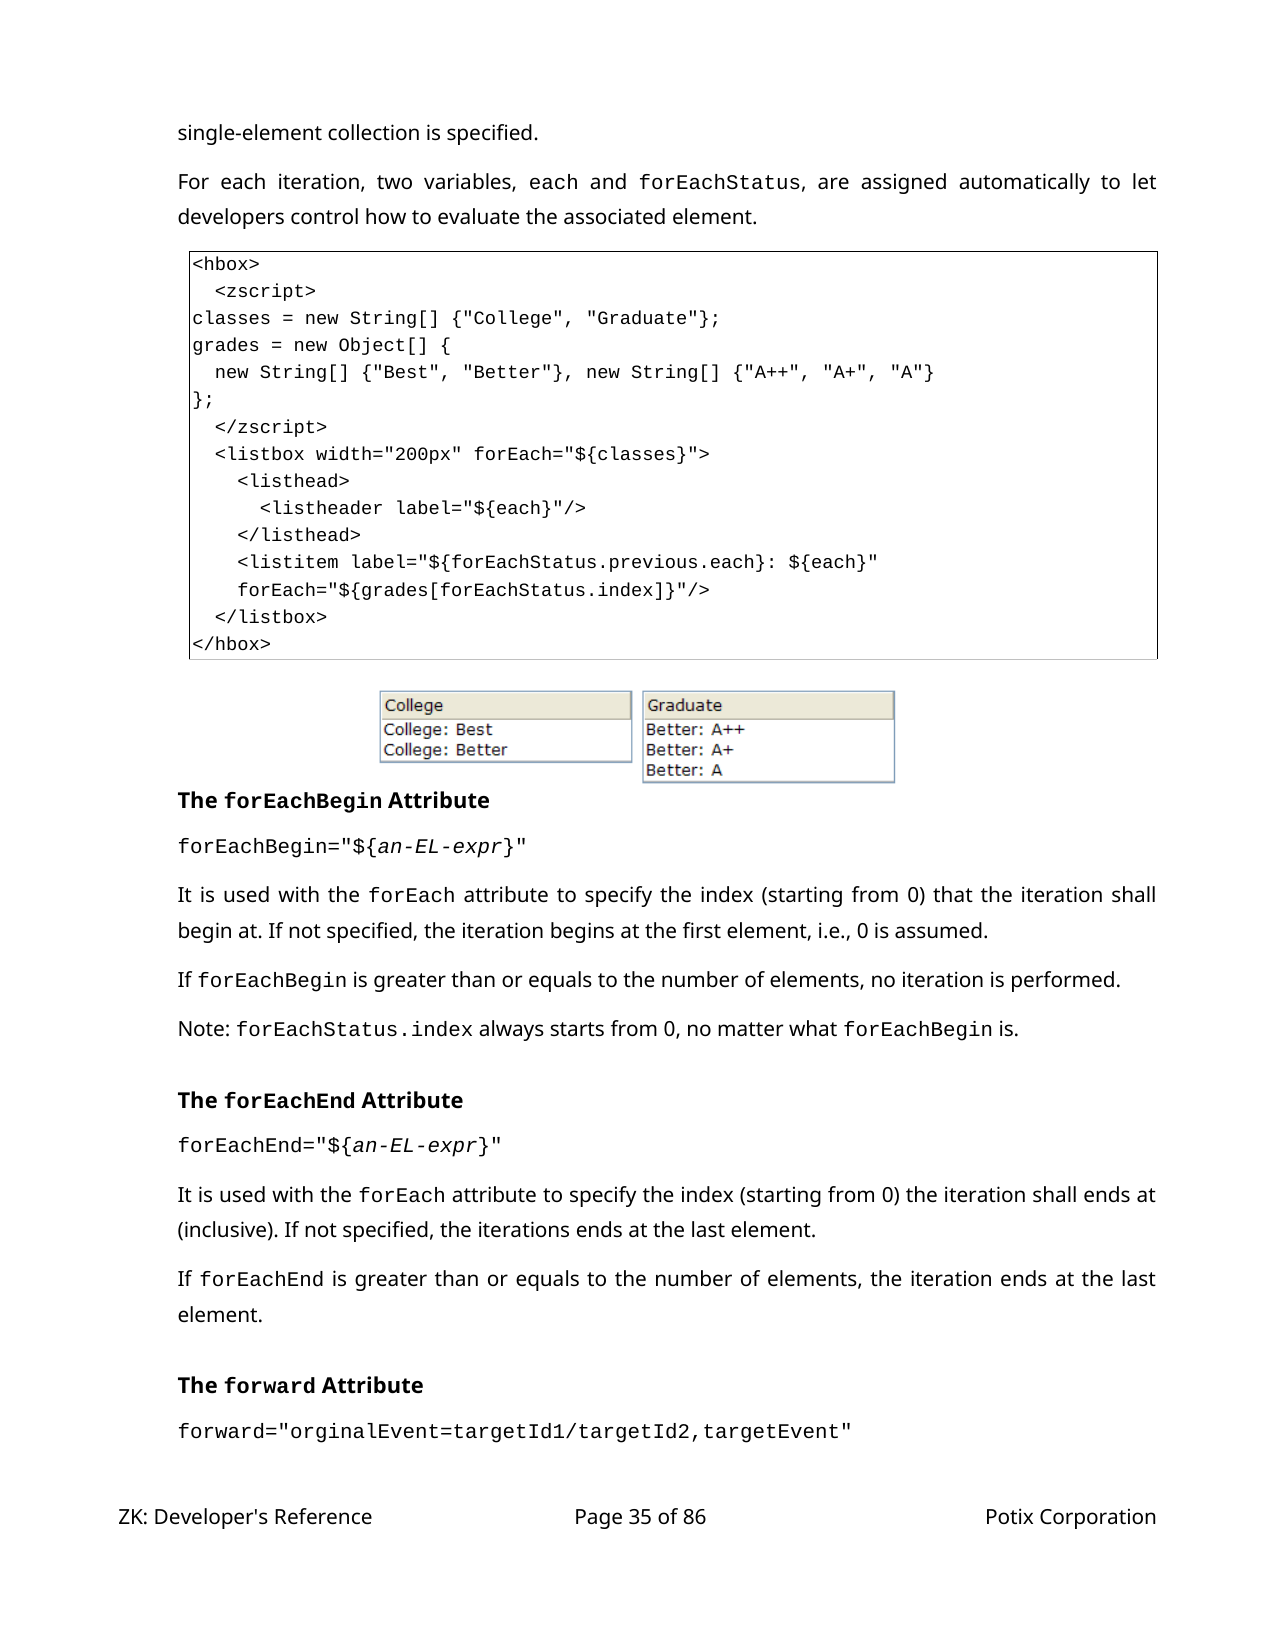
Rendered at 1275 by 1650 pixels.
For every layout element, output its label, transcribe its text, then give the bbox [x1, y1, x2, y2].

text }; [190, 387, 1157, 412]
text </listhead> [190, 523, 1157, 547]
text It is used with the forEach attribute to specify the index (starting from 0) the iteration shall ends at (inclusive). If not specified, the iterations ends at the last element. [177, 1180, 1157, 1243]
text classes = new String[] {"College", "Graduate"}; [190, 306, 1157, 330]
text For each iteration, two variables, each and forEachStatus, are assigned automatically to let developers control how to evaluate the associated element. [177, 167, 1157, 231]
text Note: forEachStatus.index always starts from 0, no matter what forEachBegin is. [177, 1014, 1157, 1042]
text forEachEnd="${an-EL-expr}" [177, 1136, 1157, 1159]
text grades = new Object[] { [190, 333, 1157, 357]
text It is used with the forEach attribute to specify the index (starting from 0) that the iteration shall begin at. If not specified, the iteration begins at the first element, i.e., 0 is assumed. [177, 880, 1157, 944]
text </hbox> [190, 632, 1157, 659]
text forEachBegin="${an-EL-expr}" [177, 836, 1157, 860]
text <listhead> [190, 469, 1157, 493]
text If forEachBegin is greater than or equals to the number of elements, no iteration is performed. [177, 965, 1157, 993]
text <hbox> [190, 252, 1157, 276]
text <listbox width="200px" forEach="${classes}"> [190, 442, 1157, 466]
subtitle The forEachEnd Attribute [177, 1085, 1157, 1115]
text </zscript> [190, 414, 1157, 439]
text <listheader label="${each}"/> [190, 496, 1157, 520]
text single-element collection is specified. [177, 118, 1157, 146]
text If forEachEnd is greater than or equals to the number of elements, the iteration ends at the last element. [177, 1264, 1157, 1328]
text new String[] {"Best", "Better"}, new String[] {"A++", "A+", "A"} [190, 360, 1157, 384]
picture [376, 687, 899, 786]
text forward="orginalEvent=targetId1/targetId2,targetEvent" [177, 1421, 1157, 1445]
subtitle The forEachBegin Attribute [177, 786, 1157, 816]
text <zscript> [190, 278, 1157, 303]
text <listitem label="${forEachStatus.previous.each}: ${each}" [190, 550, 1157, 575]
subtitle The forward Attribute [177, 1370, 1157, 1401]
text forEach="${grades[forEachStatus.index]}"/> [190, 578, 1157, 602]
text </listbox> [190, 605, 1157, 629]
